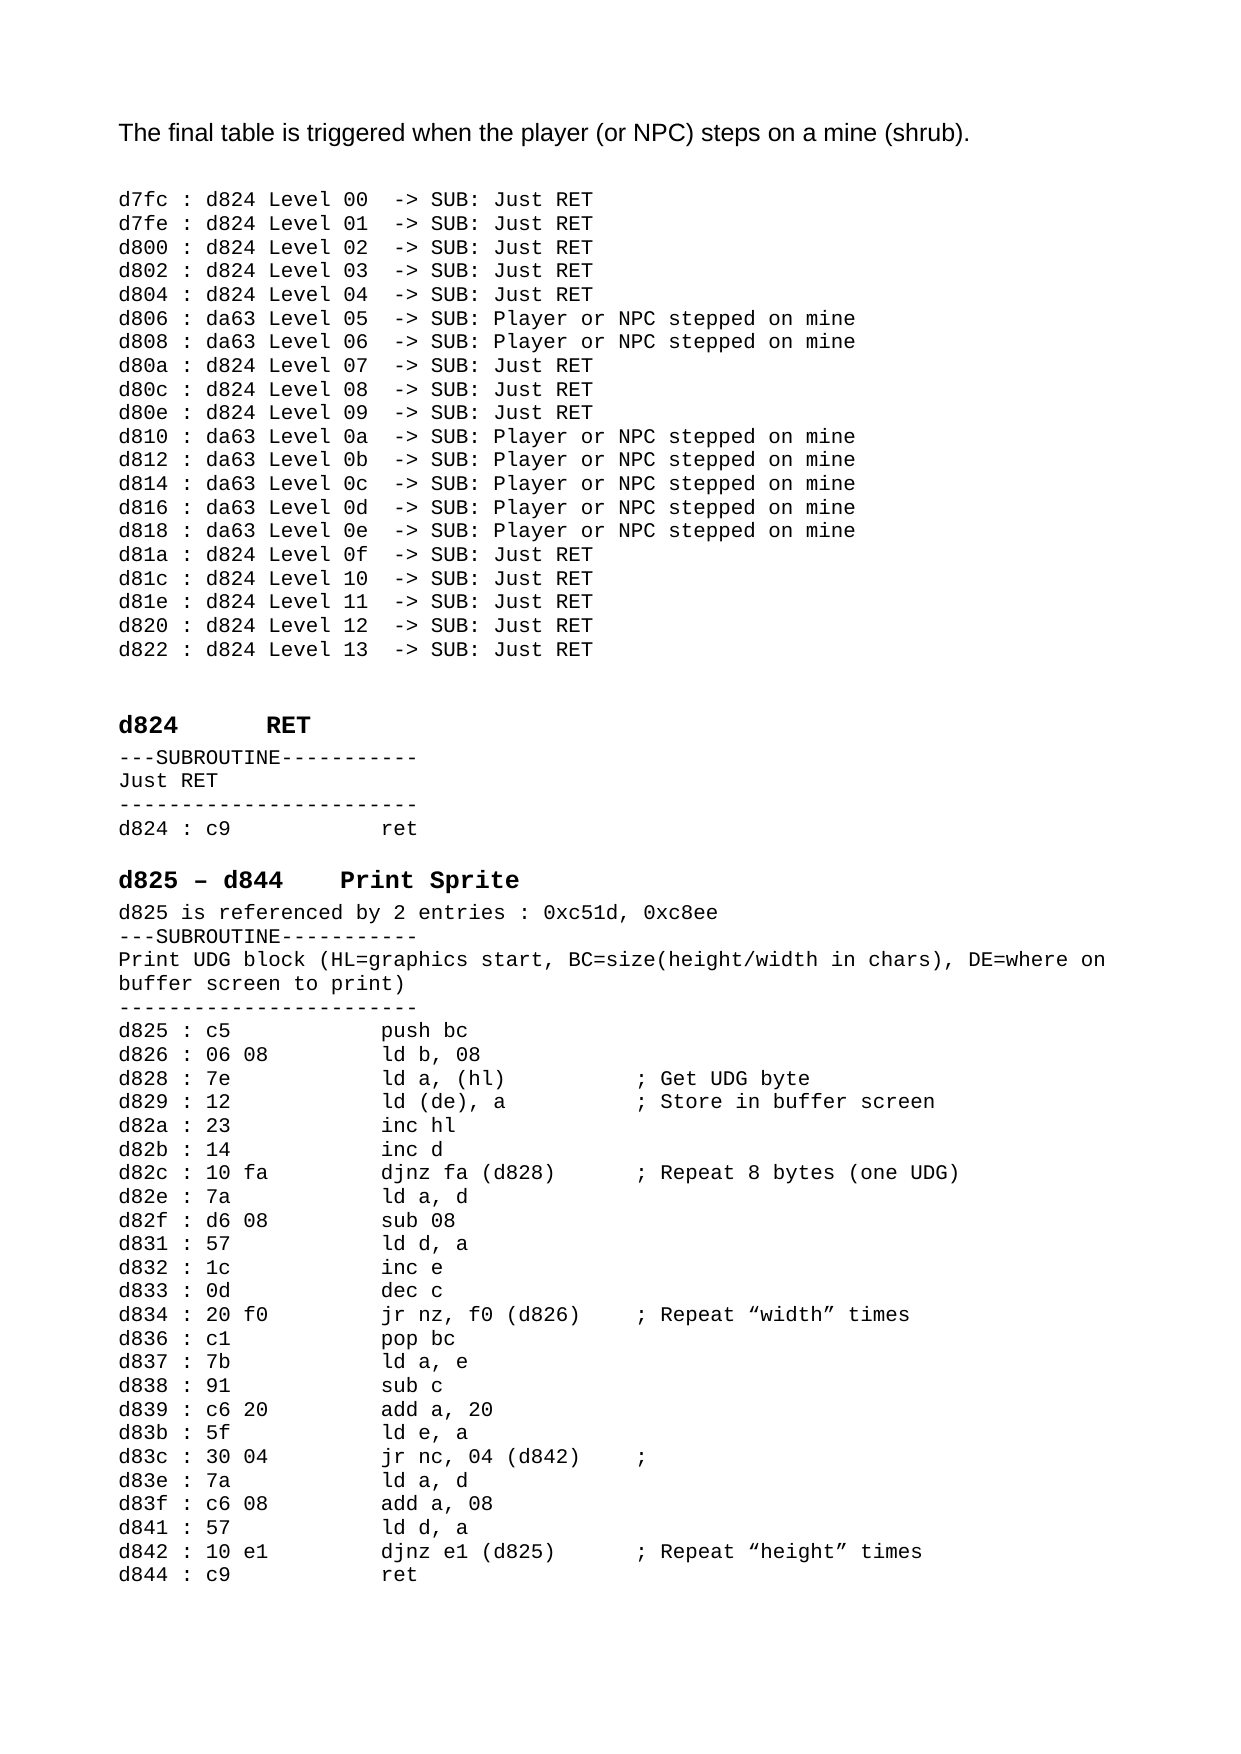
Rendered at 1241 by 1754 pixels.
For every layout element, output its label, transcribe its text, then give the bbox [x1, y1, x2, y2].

text d82f : d6 08 sub 08 [118, 1209, 1122, 1233]
text ------------------------ [118, 997, 1122, 1020]
text d844 : c9 ret [118, 1564, 1122, 1588]
text d800 : d824 Level 02 -> SUB: Just RET [118, 237, 1122, 260]
text ---SUBROUTINE----------- [118, 747, 1122, 770]
text d831 : 57 ld d, a [118, 1233, 1122, 1257]
text d820 : d824 Level 12 -> SUB: Just RET [118, 615, 1122, 639]
text d806 : da63 Level 05 -> SUB: Player or NPC stepped on mine [118, 308, 1122, 331]
text ---SUBROUTINE----------- [118, 926, 1122, 949]
text d834 : 20 f0 jr nz, f0 (d826) ; Repeat “width” times [118, 1304, 1122, 1328]
text d80a : d824 Level 07 -> SUB: Just RET [118, 355, 1122, 378]
text d816 : da63 Level 0d -> SUB: Player or NPC stepped on mine [118, 497, 1122, 520]
text d837 : 7b ld a, e [118, 1351, 1122, 1375]
text d83c : 30 04 jr nc, 04 (d842) ; [118, 1446, 1122, 1470]
text d80c : d824 Level 08 -> SUB: Just RET [118, 378, 1122, 402]
text d82b : 14 inc d [118, 1139, 1122, 1162]
text ------------------------ [118, 794, 1122, 818]
text d82a : 23 inc hl [118, 1115, 1122, 1139]
text d839 : c6 20 add a, 20 [118, 1399, 1122, 1422]
text d822 : d824 Level 13 -> SUB: Just RET [118, 639, 1122, 662]
text d81a : d824 Level 0f -> SUB: Just RET [118, 544, 1122, 568]
text d833 : 0d dec c [118, 1281, 1122, 1304]
text d810 : da63 Level 0a -> SUB: Player or NPC stepped on mine [118, 426, 1122, 449]
text Print UDG block (HL=graphics start, BC=size(height/width in chars), DE=where on buffer screen to print) [118, 949, 1122, 997]
text d812 : da63 Level 0b -> SUB: Player or NPC stepped on mine [118, 449, 1122, 473]
text d7fc : d824 Level 00 -> SUB: Just RET [118, 189, 1122, 213]
subtitle d825 – d844 Print Sprite [118, 868, 1122, 896]
text d841 : 57 ld d, a [118, 1517, 1122, 1541]
text d814 : da63 Level 0c -> SUB: Player or NPC stepped on mine [118, 473, 1122, 497]
text d825 : c5 push bc [118, 1020, 1122, 1044]
text d829 : 12 ld (de), a ; Store in buffer screen [118, 1091, 1122, 1115]
text d82c : 10 fa djnz fa (d828) ; Repeat 8 bytes (one UDG) [118, 1162, 1122, 1186]
text d80e : d824 Level 09 -> SUB: Just RET [118, 402, 1122, 426]
text d804 : d824 Level 04 -> SUB: Just RET [118, 284, 1122, 308]
text d818 : da63 Level 0e -> SUB: Player or NPC stepped on mine [118, 520, 1122, 544]
text d808 : da63 Level 06 -> SUB: Player or NPC stepped on mine [118, 331, 1122, 355]
text d83b : 5f ld e, a [118, 1422, 1122, 1446]
text d802 : d824 Level 03 -> SUB: Just RET [118, 260, 1122, 284]
text d83e : 7a ld a, d [118, 1470, 1122, 1493]
text d825 is referenced by 2 entries : 0xc51d, 0xc8ee [118, 902, 1122, 926]
text d83f : c6 08 add a, 08 [118, 1493, 1122, 1517]
text d836 : c1 pop bc [118, 1328, 1122, 1351]
text d7fe : d824 Level 01 -> SUB: Just RET [118, 213, 1122, 237]
text d82e : 7a ld a, d [118, 1186, 1122, 1209]
text d824 : c9 ret [118, 818, 1122, 841]
text d81c : d824 Level 10 -> SUB: Just RET [118, 568, 1122, 591]
text d842 : 10 e1 djnz e1 (d825) ; Repeat “height” times [118, 1541, 1122, 1564]
text d826 : 06 08 ld b, 08 [118, 1044, 1122, 1068]
subtitle d824 RET [118, 712, 1122, 741]
text d832 : 1c inc e [118, 1257, 1122, 1281]
text The final table is triggered when the player (or NPC) steps on a mine (shrub). [118, 118, 1122, 147]
text d838 : 91 sub c [118, 1375, 1122, 1399]
text d81e : d824 Level 11 -> SUB: Just RET [118, 591, 1122, 615]
text d828 : 7e ld a, (hl) ; Get UDG byte [118, 1068, 1122, 1091]
text Just RET [118, 770, 1122, 794]
